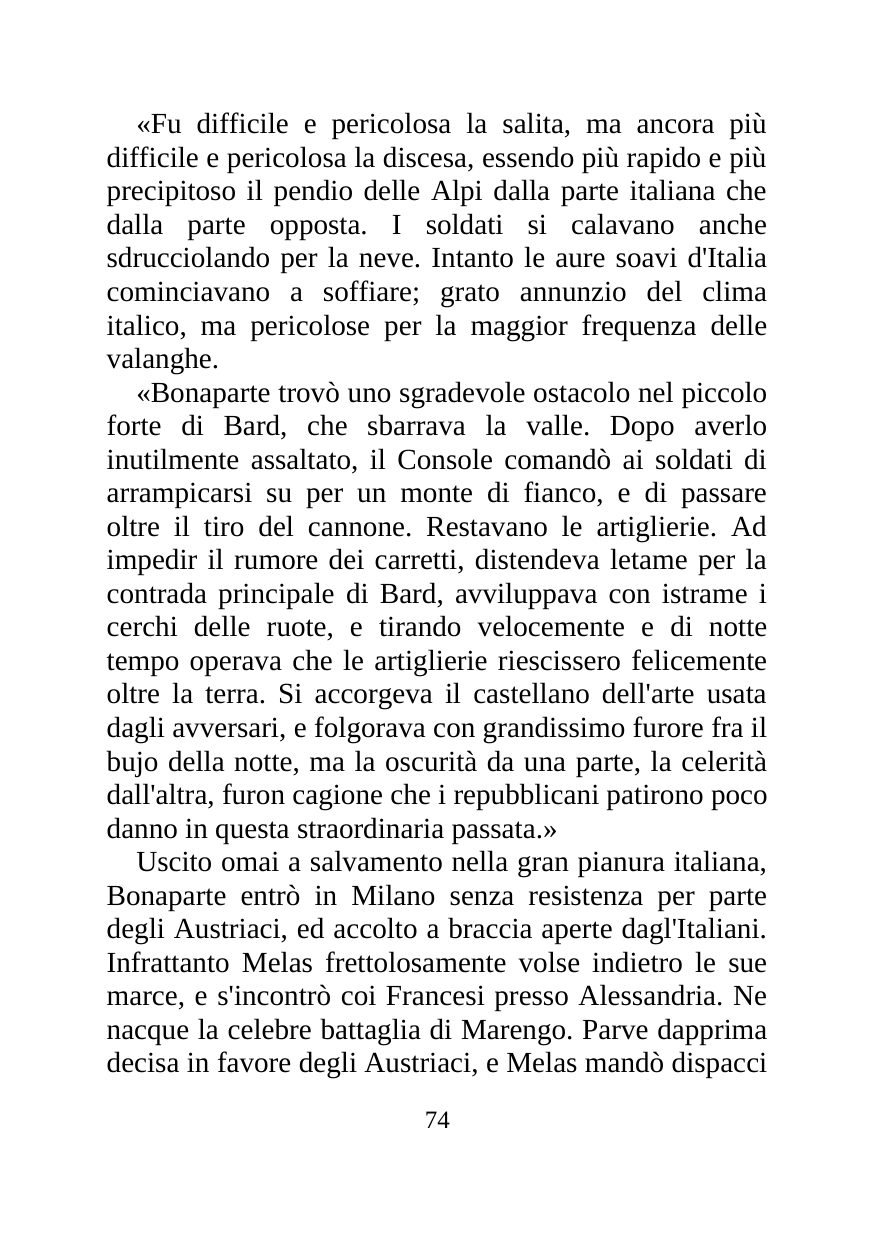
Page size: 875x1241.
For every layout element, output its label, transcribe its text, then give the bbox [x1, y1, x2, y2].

text Uscito omai a salvamento nella gran pianura italiana, Bonaparte entrò in Milano senza resistenza per parte degli Austriaci, ed accolto a braccia aperte dagl'Italiani. Infrattanto Melas frettolosamente volse indietro le sue marce, e s'incontrò coi Francesi presso Alessandria. Ne nacque la celebre battaglia di Marengo. Parve dapprima decisa in favore degli Austriaci, e Melas mandò dispacci [106, 844, 768, 1079]
text «Bonaparte trovò uno sgradevole ostacolo nel piccolo forte di Bard, che sbarrava la valle. Dopo averlo inutilmente assaltato, il Console comandò ai soldati di arrampicarsi su per un monte di fianco, e di passare oltre il tiro del cannone. Restavano le artiglierie. Ad impedir il rumore dei carretti, distendeva letame per la contrada principale di Bard, avviluppava con istrame i cerchi delle ruote, e tirando velocemente e di notte tempo operava che le artiglierie riescissero felicemente oltre la terra. Si accorgeva il castellano dell'arte usata dagli avversari, e folgorava con grandissimo furore fra il bujo della notte, ma la oscurità da una parte, la celerità dall'altra, furon cagione che i repubblicani patirono poco danno in questa straordinaria passata.» [106, 375, 768, 844]
text «Fu difficile e pericolosa la salita, ma ancora più difficile e pericolosa la discesa, essendo più rapido e più precipitoso il pendio delle Alpi dalla parte italiana che dalla parte opposta. I soldati si calavano anche sdrucciolando per la neve. Intanto le aure soavi d'Italia cominciavano a soffiare; grato annunzio del clima italico, ma pericolose per la maggior frequenza delle valanghe. [106, 106, 768, 375]
